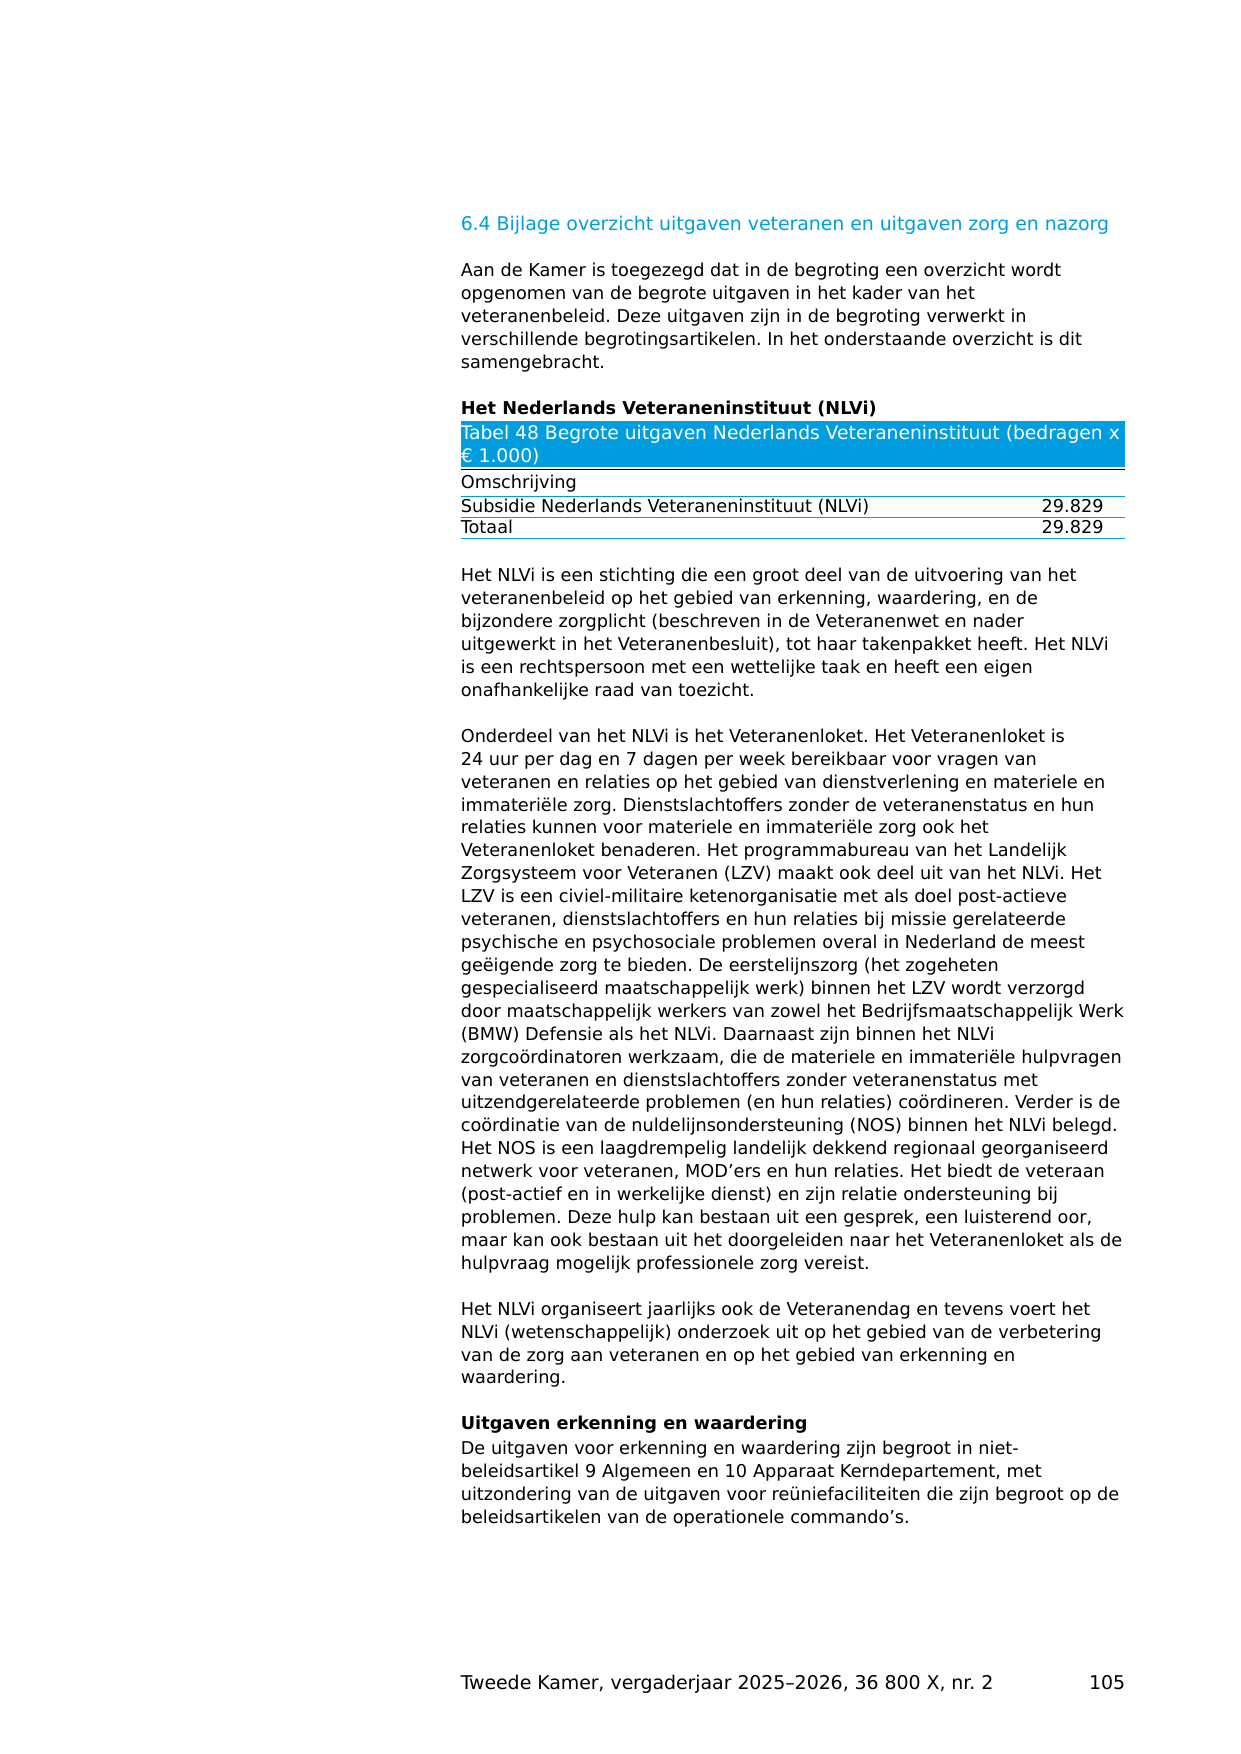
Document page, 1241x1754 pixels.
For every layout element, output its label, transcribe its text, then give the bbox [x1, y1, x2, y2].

table_cell Omschrijving [461, 470, 1038, 496]
text Uitgaven erkenning en waardering [461, 1411, 1125, 1434]
text Het NLVi is een stichting die een groot deel van de uitvoering van het veteranenbeleid op het gebied van erkenning, waardering, en de bijzondere zorgplicht (beschreven in de Veteranenwet en nader uitgewerkt in het Veteranenbesluit), tot haar takenpakket heeft. Het NLVi is een rechtspersoon met een wettelijke taak en heeft een eigen onafhankelijke raad van toezicht. [461, 563, 1125, 701]
table_cell [1039, 470, 1125, 496]
table_cell Subsidie Nederlands Veteraneninstituut (NLVi) [461, 497, 1038, 517]
table_cell 29.829 [1039, 497, 1125, 517]
text De uitgaven voor erkenning en waardering zijn begroot in niet-beleidsartikel 9 Algemeen en 10 Apparaat Kerndepartement, met uitzondering van de uitgaven voor reüniefaciliteiten die zijn begroot op de beleidsartikelen van de operationele commando’s. [461, 1436, 1125, 1528]
table_cell 29.829 [1039, 518, 1125, 538]
text Het NLVi organiseert jaarlijks ook de Veteranendag en tevens voert het NLVi (wetenschappelijk) onderzoek uit op het gebied van de verbetering van de zorg aan veteranen en op het gebied van erkenning en waardering. [461, 1297, 1125, 1388]
text Onderdeel van het NLVi is het Veteranenloket. Het Veteranenloket is 24 uur per dag en 7 dagen per week bereikbaar voor vragen van veteranen en relaties op het gebied van dienstverlening en materiele en immateriële zorg. Dienstslachtoffers zonder de veteranenstatus en hun relaties kunnen voor materiele en immateriële zorg ook het Veteranenloket benaderen. Het programmabureau van het Landelijk Zorgsysteem voor Veteranen (LZV) maakt ook deel uit van het NLVi. Het LZV is een civiel-militaire ketenorganisatie met als doel post-actieve veteranen, dienstslachtoffers en hun relaties bij missie gerelateerde psychische en psychosociale problemen overal in Nederland de meest geëigende zorg te bieden. De eerstelijnszorg (het zogeheten gespecialiseerd maatschappelijk werk) binnen het LZV wordt verzorgd door maatschappelijk werkers van zowel het Bedrijfsmaatschappelijk Werk (BMW) Defensie als het NLVi. Daarnaast zijn binnen het NLVi zorgcoördinatoren werkzaam, die de materiele en immateriële hulpvragen van veteranen en dienstslachtoffers zonder veteranenstatus met uitzendgerelateerde problemen (en hun relaties) coördineren. Verder is de coördinatie van de nuldelijnsondersteuning (NOS) binnen het NLVi belegd. Het NOS is een laagdrempelig landelijk dekkend regionaal georganiseerd netwerk voor veteranen, MOD’ers en hun relaties. Het biedt de veteraan (post-actief en in werkelijke dienst) en zijn relatie ondersteuning bij problemen. Deze hulp kan bestaan uit een gesprek, een luisterend oor, maar kan ook bestaan uit het doorgeleiden naar het Veteranenloket als de hulpvraag mogelijk professionele zorg vereist. [461, 724, 1125, 1274]
title 6.4 Bijlage overzicht uitgaven veteranen en uitgaven zorg en nazorg [461, 213, 1125, 235]
table_cell Totaal [461, 518, 1038, 538]
text Aan de Kamer is toegezegd dat in de begroting een overzicht wordt opgenomen van de begrote uitgaven in het kader van het veteranenbeleid. Deze uitgaven zijn in de begroting verwerkt in verschillende begrotingsartikelen. In het onderstaande overzicht is dit samengebracht. [461, 258, 1125, 373]
text Het Nederlands Veteraneninstituut (NLVi) [461, 396, 1125, 419]
